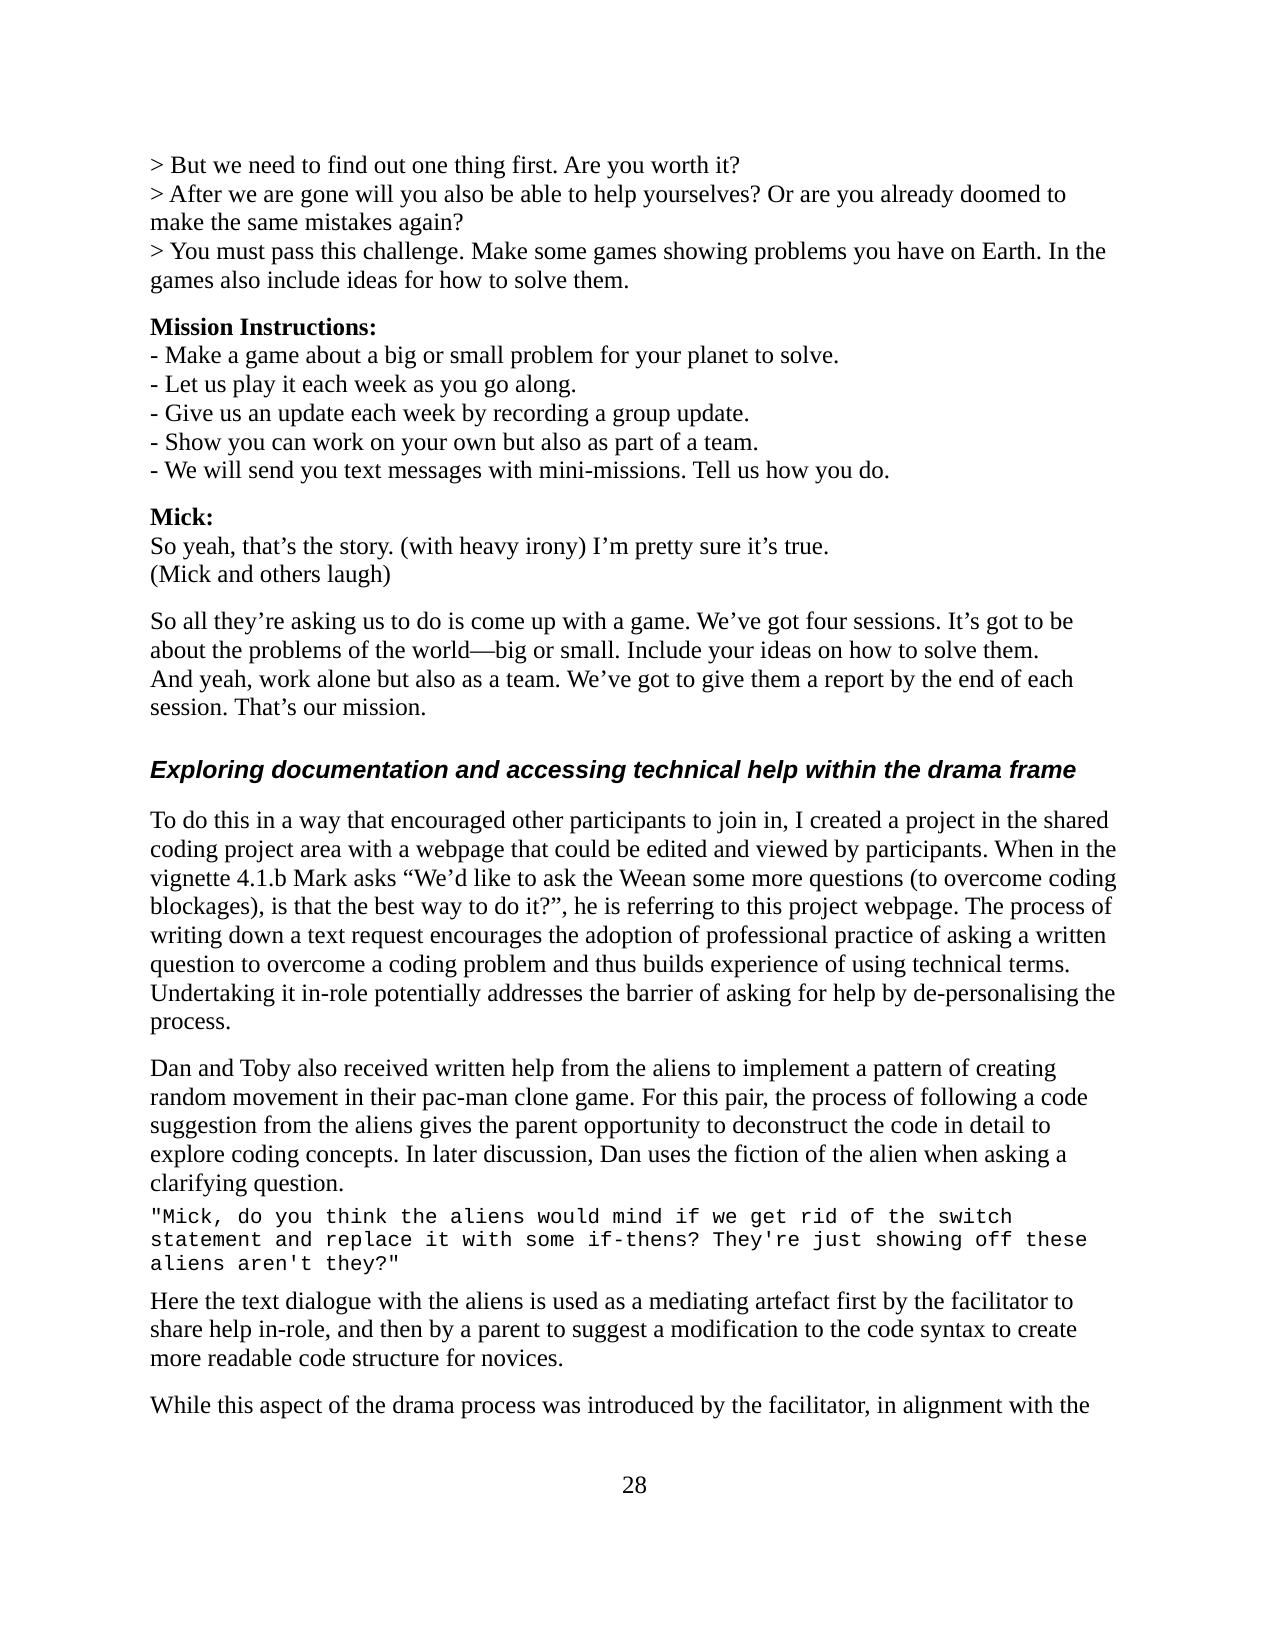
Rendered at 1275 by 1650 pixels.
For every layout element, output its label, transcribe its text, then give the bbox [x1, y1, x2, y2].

text Mission Instructions: - Make a game about a big or small problem for your planet to solve. - Let us play it each week as you go along. - Give us an update each week by recording a group update. - Show you can work on your own but also as part of a team. - We will send you text messages with mini-missions. Tell us how you do. [150, 312, 1125, 484]
text Mick: So yeah, that’s the story. (with heavy irony) I’m pretty sure it’s true. (Mick and others laugh) [150, 502, 1125, 588]
text "Mick, do you think the aliens would mind if we get rid of the switch statement and replace it with some if-thens? They're just showing off these aliens aren't they?" [150, 1206, 1125, 1277]
subtitle Exploring documentation and accessing technical help within the drama frame [150, 755, 1125, 784]
text Dan and Toby also received written help from the aliens to implement a pattern of creating random movement in their pac-man clone game. For this pair, the process of following a code suggestion from the aliens gives the parent opportunity to deconstruct the code in detail to explore coding concepts. In later discussion, Dan uses the fiction of the alien when asking a clarifying question. [150, 1053, 1125, 1197]
text > But we need to find out one thing first. Are you worth it? > After we are gone will you also be able to help yourselves? Or are you already doomed to make the same mistakes again? > You must pass this challenge. Make some games showing problems you have on Earth. In the games also include ideas for how to solve them. [150, 150, 1125, 294]
text While this aspect of the drama process was introduced by the facilitator, in alignment with the [150, 1390, 1125, 1419]
text Here the text dialogue with the aliens is used as a mediating artefact first by the facilitator to share help in-role, and then by a parent to suggest a modification to the code syntax to create more readable code structure for novices. [150, 1286, 1125, 1372]
text To do this in a way that encouraged other participants to join in, I created a project in the shared coding project area with a webpage that could be edited and viewed by participants. When in the vignette 4.1.b Mark asks “We’d like to ask the Weean some more questions (to overcome coding blockages), is that the best way to do it?”, he is referring to this project webpage. The process of writing down a text request encourages the adoption of professional practice of asking a written question to overcome a coding problem and thus builds experience of using technical terms. Undertaking it in-role potentially addresses the barrier of asking for help by de-personalising the process. [150, 805, 1125, 1035]
text So all they’re asking us to do is come up with a game. We’ve got four sessions. It’s got to be about the problems of the world—big or small. Include your ideas on how to solve them. And yeah, work alone but also as a team. We’ve got to give them a report by the end of each session. That’s our mission. [150, 606, 1125, 721]
